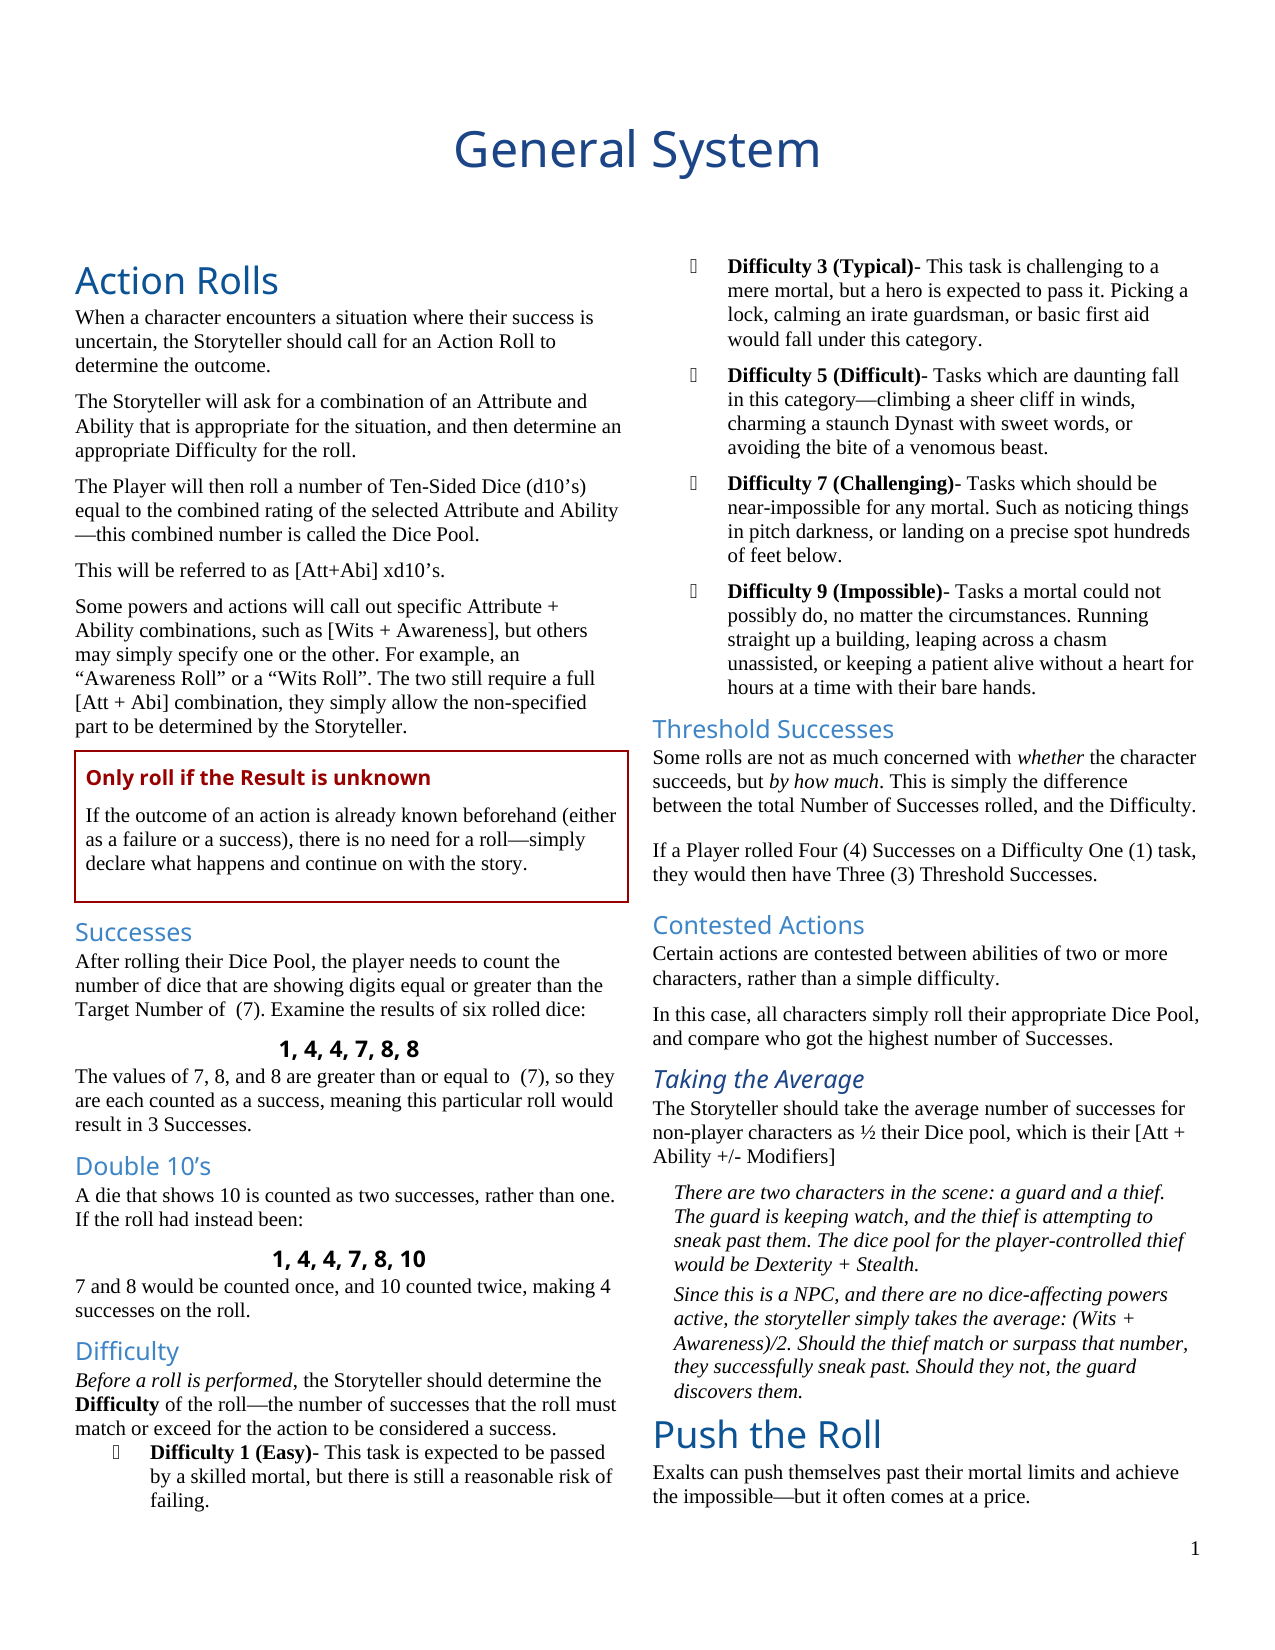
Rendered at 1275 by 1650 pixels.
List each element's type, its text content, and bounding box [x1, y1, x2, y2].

text 1, 4, 4, 7, 8, 8 [75, 1033, 622, 1064]
text Before a roll is performed, the Storyteller should determine the Difficulty of the roll—the number of successes that the roll must match or exceed for the action to be considered a success. [75, 1368, 622, 1440]
text 1, 4, 4, 7, 8, 10 [75, 1243, 622, 1274]
text Certain actions are contested between abilities of two or more characters, rather than a simple difficulty. [652, 941, 1200, 989]
table_header Only roll if the Result is unknown If the outcome of an action is already known beforehand (either as a failure or a success), there is no need for a roll—simply declare what happens and continue on with the story. [76, 752, 627, 901]
text The values of 7, 8, and 8 are greater than or equal to (7), so they are each counted as a success, meaning this particular roll would result in 3 Successes. [75, 1064, 622, 1136]
list Difficulty 7 (Challenging)- Tasks which should be near-impossible for any mortal. Such as noticing things in pitch darkness, or landing on a precise spot hundreds of feet below. [690, 471, 1200, 567]
subtitle Push the Roll [652, 1409, 1200, 1460]
text A die that shows 10 is counted as two successes, rather than one. If the roll had instead been: [75, 1182, 622, 1231]
text Some powers and actions will call out specific Attribute + Ability combinations, such as [Wits + Awareness], but others may simply specify one or the other. For example, an “Awareness Roll” or a “Wits Roll”. The two still require a full [Att + Abi] combination, they simply allow the non-specified part to be determined by the Storyteller. [75, 594, 622, 738]
subtitle General System [75, 114, 1200, 182]
subtitle There are two characters in the scene: a guard and a thief. The guard is keeping watch, and the thief is attempting to sneak past them. The dice pool for the player-controlled thief would be Dexterity + Stealth. [673, 1180, 1200, 1276]
text 7 and 8 would be counted once, and 10 counted twice, making 4 successes on the roll. [75, 1274, 622, 1322]
subtitle Double 10’s [75, 1148, 622, 1182]
list Difficulty 3 (Typical)- This task is challenging to a mere mortal, but a hero is expected to pass it. Picking a lock, calming an irate guardsman, or basic first aid would fall under this category. [690, 254, 1200, 351]
subtitle Successes [75, 915, 622, 949]
text After rolling their Dice Pool, the player needs to count the number of dice that are showing digits equal or greater than the Target Number of (7). Examine the results of six rolled dice: [75, 949, 622, 1021]
text Exalts can push themselves past their mortal limits and achieve the impossible—but it often comes at a price. [652, 1460, 1200, 1508]
subtitle Taking the Average [652, 1062, 1200, 1096]
subtitle Threshold Successes [652, 711, 1200, 745]
text When a character encounters a situation where their success is uncertain, the Storyteller should call for an Action Roll to determine the outcome. [75, 305, 622, 377]
subtitle Since this is a NPC, and there are no dice-affecting powers active, the storyteller simply takes the average: (Wits + Awareness)/2. Should the thief match or surpass that number, they successfully sneak past. Should they not, the guard discovers them. [673, 1282, 1200, 1403]
text This will be referred to as [Att+Abi] xd10’s. [75, 558, 622, 582]
text In this case, all characters simply roll their appropriate Dice Pool, and compare who got the highest number of Successes. [652, 1001, 1200, 1049]
list Difficulty 9 (Impossible)- Tasks a mortal could not possibly do, no matter the circumstances. Running straight up a building, leaping across a chasm unassisted, or keeping a patient alive without a heart for hours at a time with their bare hands. [690, 579, 1200, 699]
list Difficulty 1 (Easy)- This task is expected to be passed by a skilled mortal, but there is still a reasonable risk of failing. [112, 1440, 622, 1512]
text If a Player rolled Four (4) Successes on a Difficulty One (1) task, they would then have Three (3) Threshold Successes. [652, 838, 1200, 886]
subtitle Difficulty [75, 1334, 622, 1368]
text Some rolls are not as much concerned with whether the character succeeds, but by how much. This is simply the difference between the total Number of Successes rolled, and the Difficulty. [652, 745, 1200, 817]
text The Storyteller will ask for a combination of an Attribute and Ability that is appropriate for the situation, and then determine an appropriate Difficulty for the roll. [75, 389, 622, 462]
list Difficulty 5 (Difficult)- Tasks which are daunting fall in this category—climbing a sheer cliff in winds, charming a staunch Dynast with sweet words, or avoiding the bite of a venomous beast. [690, 362, 1200, 459]
subtitle Contested Actions [652, 907, 1200, 941]
text The Player will then roll a number of Ten-Sided Dice (d10’s) equal to the combined rating of the selected Attribute and Ability—this combined number is called the Dice Pool. [75, 474, 622, 546]
text The Storyteller should take the average number of successes for non-player characters as ½ their Dice pool, which is their [Att + Ability +/- Modifiers] [652, 1096, 1200, 1168]
subtitle Action Rolls [75, 254, 622, 305]
